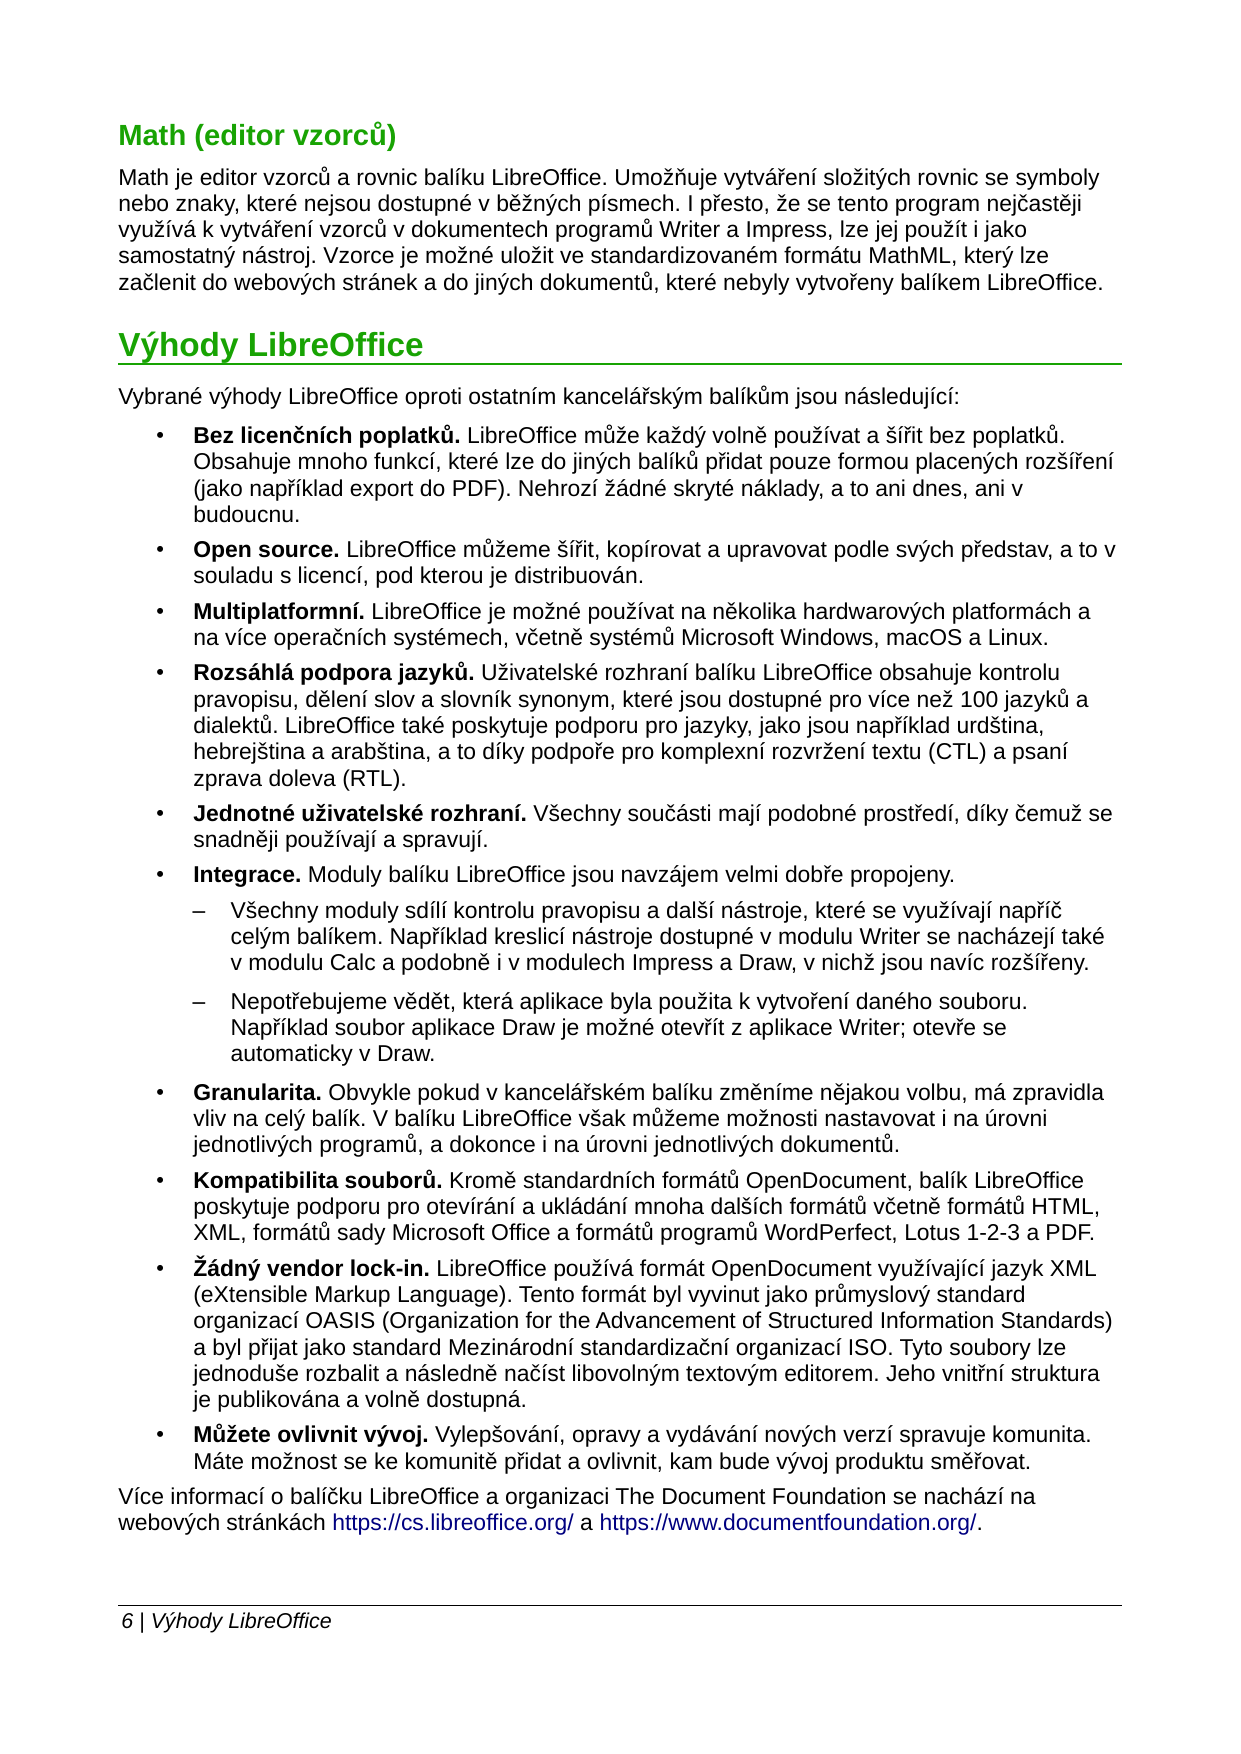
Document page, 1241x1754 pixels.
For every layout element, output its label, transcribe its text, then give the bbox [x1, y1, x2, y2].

list Všechny moduly sdílí kontrolu pravopisu a další nástroje, které se využívají napříč celým balíkem. Například kreslicí nástroje dostupné v modulu Writer se nacházejí také v modulu Calc a podobně i v modulech Impress a Draw, v nichž jsou navíc rozšířeny. [192, 897, 1122, 976]
list Žádný vendor lock-in. LibreOffice používá formát OpenDocument využívající jazyk XML (eXtensible Markup Language). Tento formát byl vyvinut jako průmyslový standard organizací OASIS (Organization for the Advancement of Structured Information Standards) a byl přijat jako standard Mezinárodní standardizační organizací ISO. Tyto soubory lze jednoduše rozbalit a následně načíst libovolným textovým editorem. Jeho vnitřní struktura je publikována a volně dostupná. [156, 1254, 1122, 1413]
list Bez licenčních poplatků. LibreOffice může každý volně používat a šířit bez poplatků. Obsahuje mnoho funkcí, které lze do jiných balíků přidat pouze formou placených rozšíření (jako například export do PDF). Nehrozí žádné skryté náklady, a to ani dnes, ani v budoucnu. [156, 422, 1122, 527]
list Jednotné uživatelské rozhraní. Všechny součásti mají podobné prostředí, díky čemuž se snadněji používají a spravují. [156, 800, 1122, 852]
list Můžete ovlivnit vývoj. Vylepšování, opravy a vydávání nových verzí spravuje komunita. Máte možnost se ke komunitě přidat a ovlivnit, kam bude vývoj produktu směřovat. [156, 1421, 1122, 1474]
list Kompatibilita souborů. Kromě standardních formátů OpenDocument, balík LibreOffice poskytuje podporu pro otevírání a ukládání mnoha dalších formátů včetně formátů HTML, XML, formátů sady Microsoft Office a formátů programů WordPerfect, Lotus 1-2-3 a PDF. [156, 1167, 1122, 1246]
text Math je editor vzorců a rovnic balíku LibreOffice. Umožňuje vytváření složitých rovnic se symboly nebo znaky, které nejsou dostupné v běžných písmech. I přesto, že se tento program nejčastěji využívá k vytváření vzorců v dokumentech programů Writer a Impress, lze jej použít i jako samostatný nástroj. Vzorce je možné uložit ve standardizovaném formátu MathML, který lze začlenit do webových stránek a do jiných dokumentů, které nebyly vytvořeny balíkem LibreOffice. [118, 163, 1122, 295]
subtitle Výhody LibreOffice [118, 325, 1122, 363]
text Více informací o balíčku LibreOffice a organizaci The Document Foundation se nachází na webových stránkách https://cs.libreoffice.org/ a https://www.documentfoundation.org/. [118, 1483, 1122, 1536]
list Multiplatformní. LibreOffice je možné používat na několika hardwarových platformách a na více operačních systémech, včetně systémů Microsoft Windows, macOS a Linux. [156, 598, 1122, 650]
text Vybrané výhody LibreOffice oproti ostatním kancelářským balíkům jsou následující: [118, 383, 1122, 409]
subtitle Math (editor vzorců) [118, 118, 1122, 152]
list Rozsáhlá podpora jazyků. Uživatelské rozhraní balíku LibreOffice obsahuje kontrolu pravopisu, dělení slov a slovník synonym, které jsou dostupné pro více než 100 jazyků a dialektů. LibreOffice také poskytuje podporu pro jazyky, jako jsou například urdština, hebrejština a arabština, a to díky podpoře pro komplexní rozvržení textu (CTL) a psaní zprava doleva (RTL). [156, 659, 1122, 791]
list Integrace. Moduly balíku LibreOffice jsou navzájem velmi dobře propojeny. [156, 861, 1122, 888]
list Nepotřebujeme vědět, která aplikace byla použita k vytvoření daného souboru. Například soubor aplikace Draw je možné otevřít z aplikace Writer; otevře se automaticky v Draw. [192, 988, 1122, 1067]
list Open source. LibreOffice můžeme šířit, kopírovat a upravovat podle svých představ, a to v souladu s licencí, pod kterou je distribuován. [156, 536, 1122, 589]
list Granularita. Obvykle pokud v kancelářském balíku změníme nějakou volbu, má zpravidla vliv na celý balík. V balíku LibreOffice však můžeme možnosti nastavovat i na úrovni jednotlivých programů, a dokonce i na úrovni jednotlivých dokumentů. [156, 1079, 1122, 1158]
